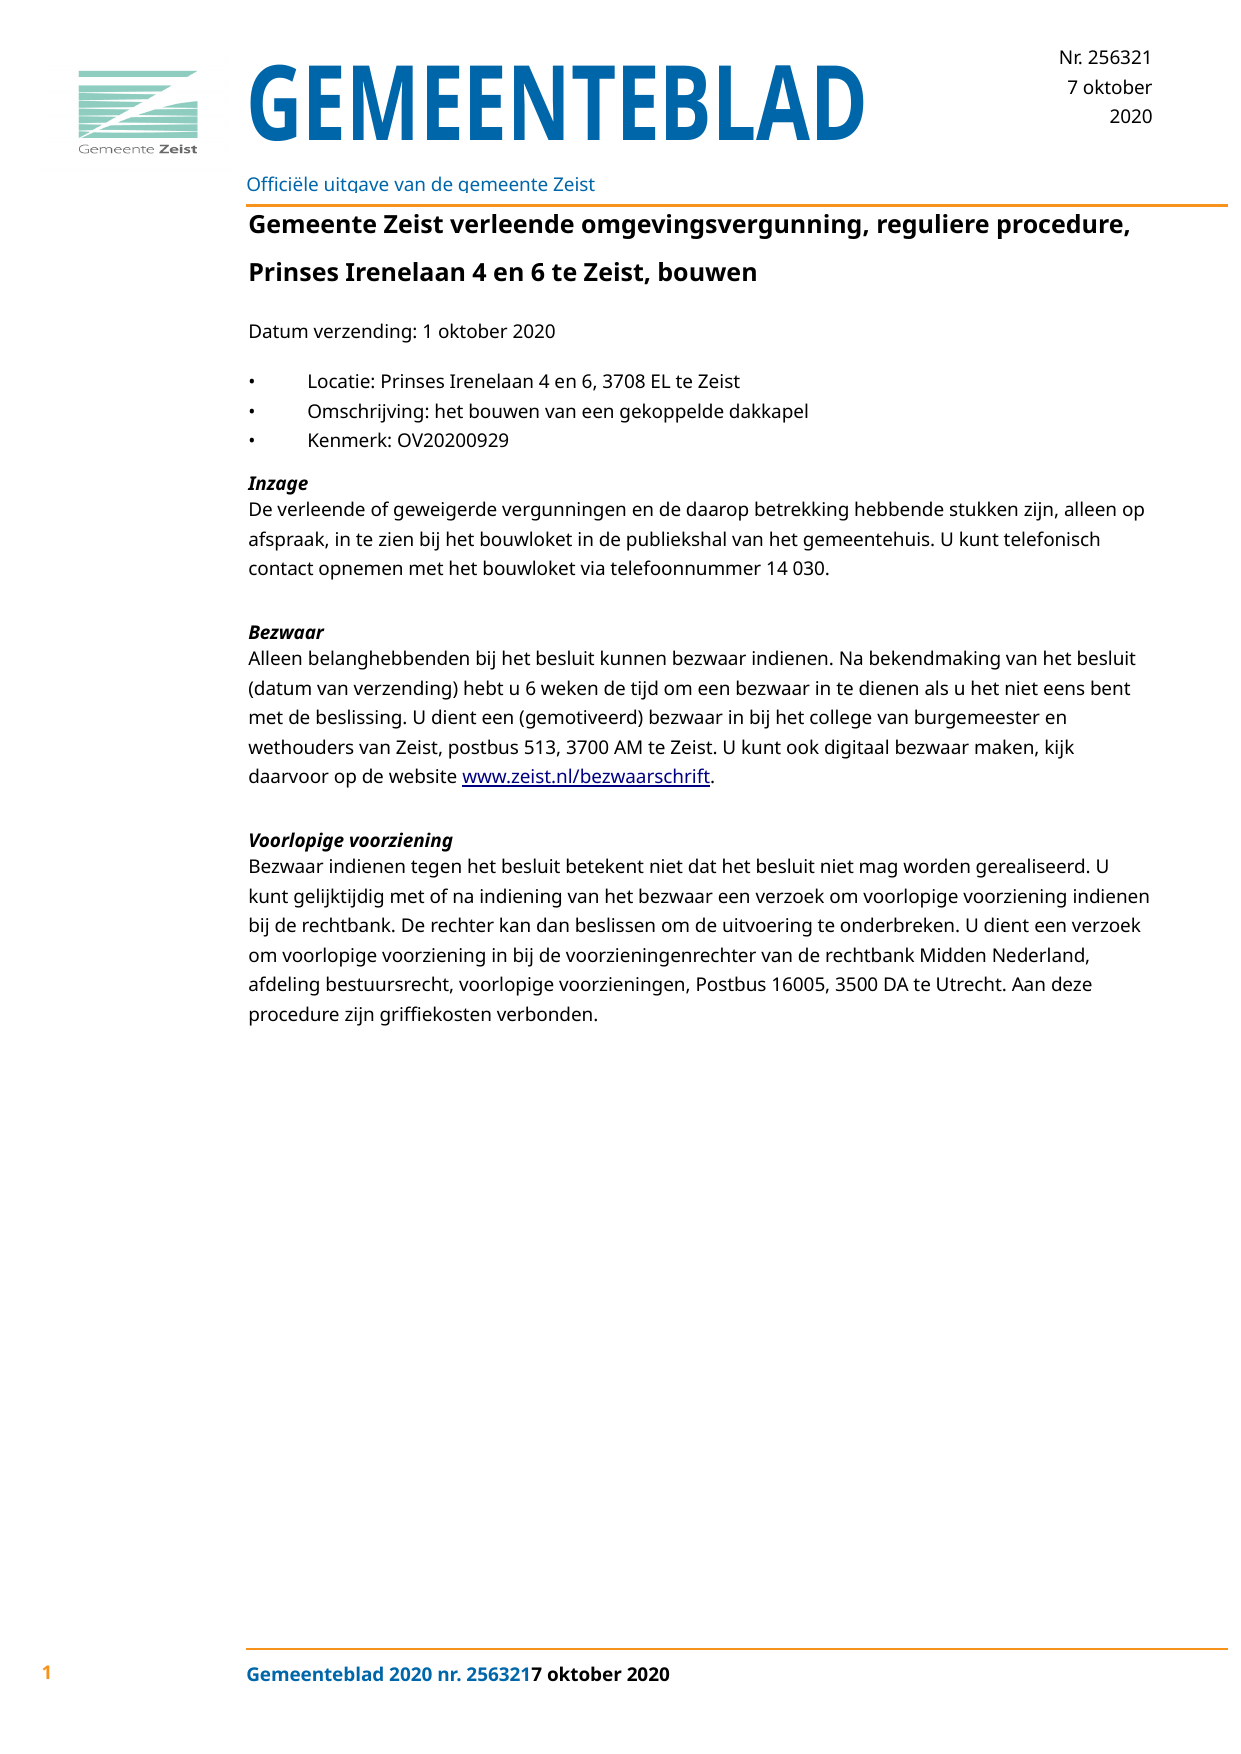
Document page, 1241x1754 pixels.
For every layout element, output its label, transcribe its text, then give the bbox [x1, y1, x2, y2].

text Bezwaar indienen tegen het besluit betekent niet dat het besluit niet mag worden gerealiseerd. U kunt gelijktijdig met of na indiening van het bezwaar een verzoek om voorlopige voorziening indienen bij de rechtbank. De rechter kan dan beslissen om de uitvoering te onderbreken. U dient een verzoek om voorlopige voorziening in bij de voorzieningenrechter van de rechtbank Midden Nederland, afdeling bestuursrecht, voorlopige voorzieningen, Postbus 16005, 3500 DA te Utrecht. Aan deze procedure zijn griffiekosten verbonden. [248, 853, 1152, 1027]
text Bezwaar [248, 619, 1152, 645]
text Voorlopige voorziening [248, 827, 1152, 853]
list Locatie: Prinses Irenelaan 4 en 6, 3708 EL te Zeist [248, 368, 1152, 394]
list Omschrijving: het bouwen van een gekoppelde dakkapel [248, 398, 1152, 424]
text Alleen belanghebbenden bij het besluit kunnen bezwaar indienen. Na bekendmaking van het besluit (datum van verzending) hebt u 6 weken de tijd om een bezwaar in te dienen als u het niet eens bent met de beslissing. U dient een (gemotiveerd) bezwaar in bij het college van burgemeester en wethouders van Zeist, postbus 513, 3700 AM te Zeist. U kunt ook digitaal bezwaar maken, kijk daarvoor op de website www.zeist.nl/bezwaarschrift. [248, 645, 1152, 789]
text Datum verzending: 1 oktober 2020 [248, 318, 1152, 344]
text Gemeente Zeist verleende omgevingsvergunning, reguliere procedure, Prinses Irenelaan 4 en 6 te Zeist, bouwen [248, 207, 1152, 288]
picture [41, 47, 231, 172]
text Inzage [248, 471, 1152, 496]
text De verleende of geweigerde vergunningen en de daarop betrekking hebbende stukken zijn, alleen op afspraak, in te zien bij het bouwloket in de publiekshal van het gemeentehuis. U kunt telefonisch contact opnemen met het bouwloket via telefoonnummer 14 030. [248, 496, 1152, 581]
list Kenmerk: OV20200929 [248, 427, 1152, 453]
